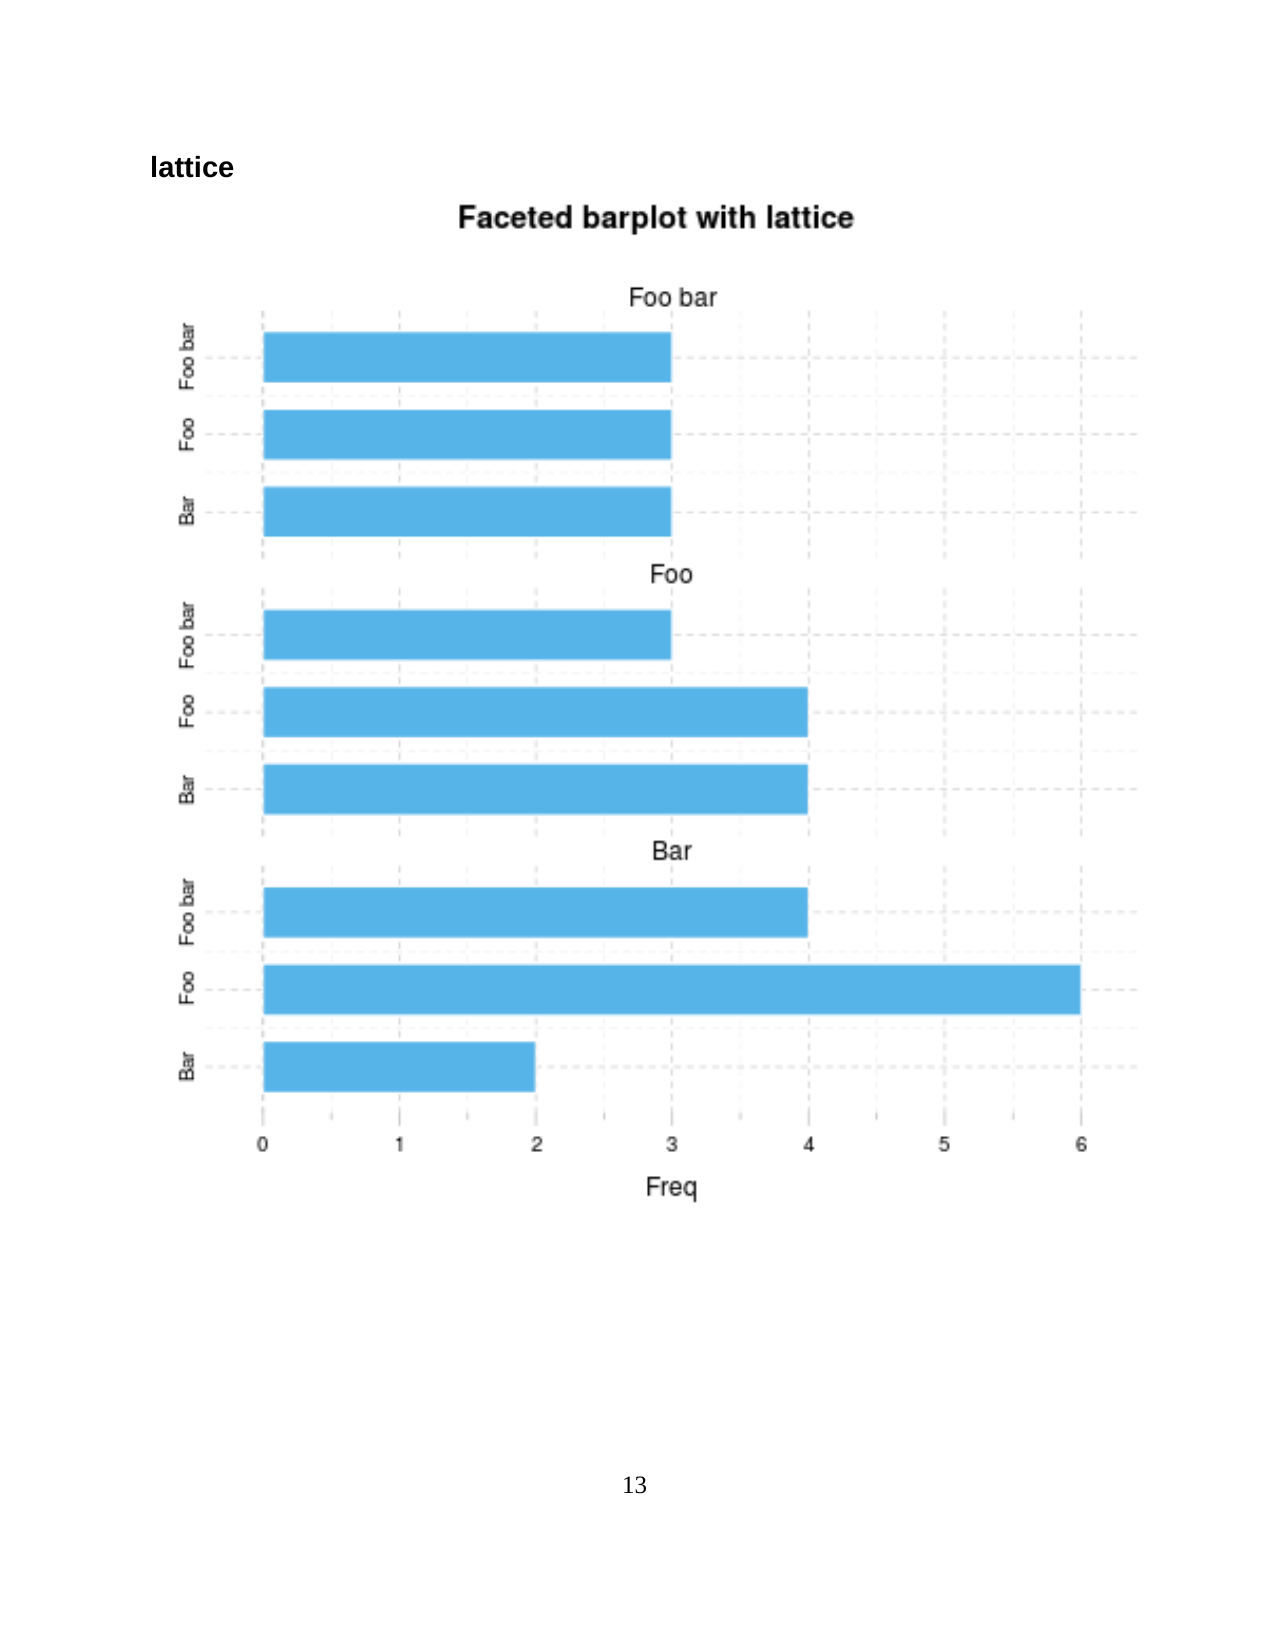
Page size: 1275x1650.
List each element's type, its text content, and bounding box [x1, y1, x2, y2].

subtitle lattice [150, 150, 1125, 183]
picture [150, 196, 1163, 1209]
